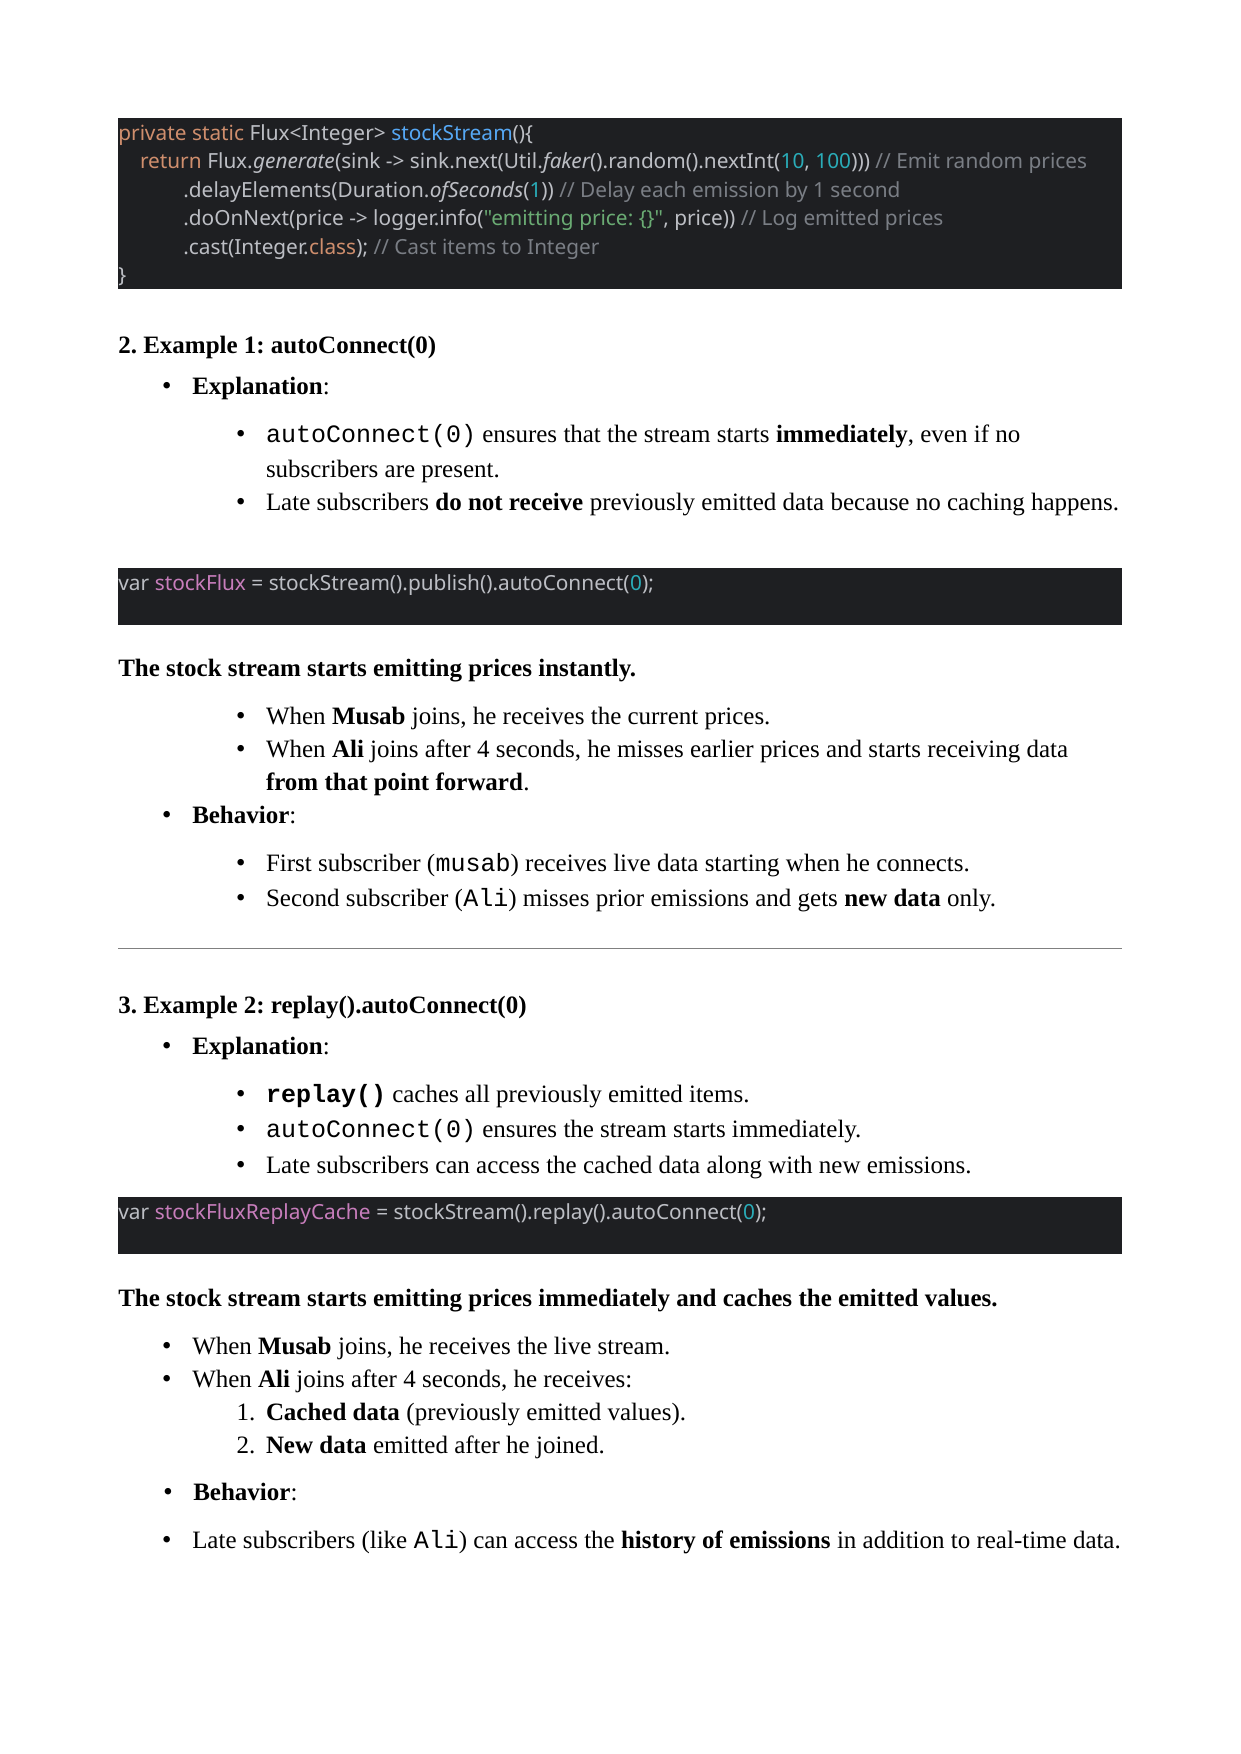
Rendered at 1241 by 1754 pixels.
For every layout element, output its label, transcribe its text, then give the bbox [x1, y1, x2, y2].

list When Ali joins after 4 seconds, he receives: [162, 1364, 1122, 1393]
list Behavior: [162, 800, 1122, 829]
list Late subscribers (like Ali) can access the history of emissions in addition to real-time data. [162, 1525, 1122, 1556]
list First subscriber (musab) receives live data starting when he connects. [236, 848, 1122, 879]
subtitle 2. Example 1: autoConnect(0) [118, 330, 1122, 359]
list Explanation: [162, 1031, 1122, 1060]
text var stockFluxReplayCache = stockStream().replay().autoConnect(0); [118, 1197, 1122, 1254]
list Explanation: [162, 371, 1122, 400]
list Late subscribers do not receive previously emitted data because no caching happens. [236, 487, 1122, 516]
text private static Flux<Integer> stockStream(){ return Flux.generate(sink -> sink.next(Util.faker().random().nextInt(10, 100))) // Emit random prices .delayElements(Duration.ofSeconds(1)) // Delay each emission by 1 second .doOnNext(price -> logger.info("emitting price: {}", price)) // Log emitted prices .cast(Integer.class); // Cast items to Integer } [118, 118, 1122, 289]
list When Musab joins, he receives the live stream. [162, 1331, 1122, 1359]
text The stock stream starts emitting prices immediately and caches the emitted values. [118, 1283, 1122, 1312]
text The stock stream starts emitting prices instantly. [118, 653, 1122, 682]
list Behavior: [164, 1477, 1122, 1506]
list autoConnect(0) ensures that the stream starts immediately, even if no subscribers are present. [236, 419, 1122, 483]
text var stockFlux = stockStream().publish().autoConnect(0); [118, 568, 1122, 625]
list When Ali joins after 4 seconds, he misses earlier prices and starts receiving data from that point forward. [236, 734, 1122, 796]
list Cached data (previously emitted values). [236, 1397, 1122, 1426]
subtitle 3. Example 2: replay().autoConnect(0) [118, 990, 1122, 1019]
list replay() caches all previously emitted items. [236, 1079, 1122, 1110]
list When Musab joins, he receives the current prices. [236, 701, 1122, 730]
list Late subscribers can access the cached data along with new emissions. [236, 1150, 1122, 1178]
list autoConnect(0) ensures the stream starts immediately. [236, 1114, 1122, 1145]
list Second subscriber (Ali) misses prior emissions and gets new data only. [236, 883, 1122, 914]
list New data emitted after he joined. [236, 1430, 1122, 1459]
